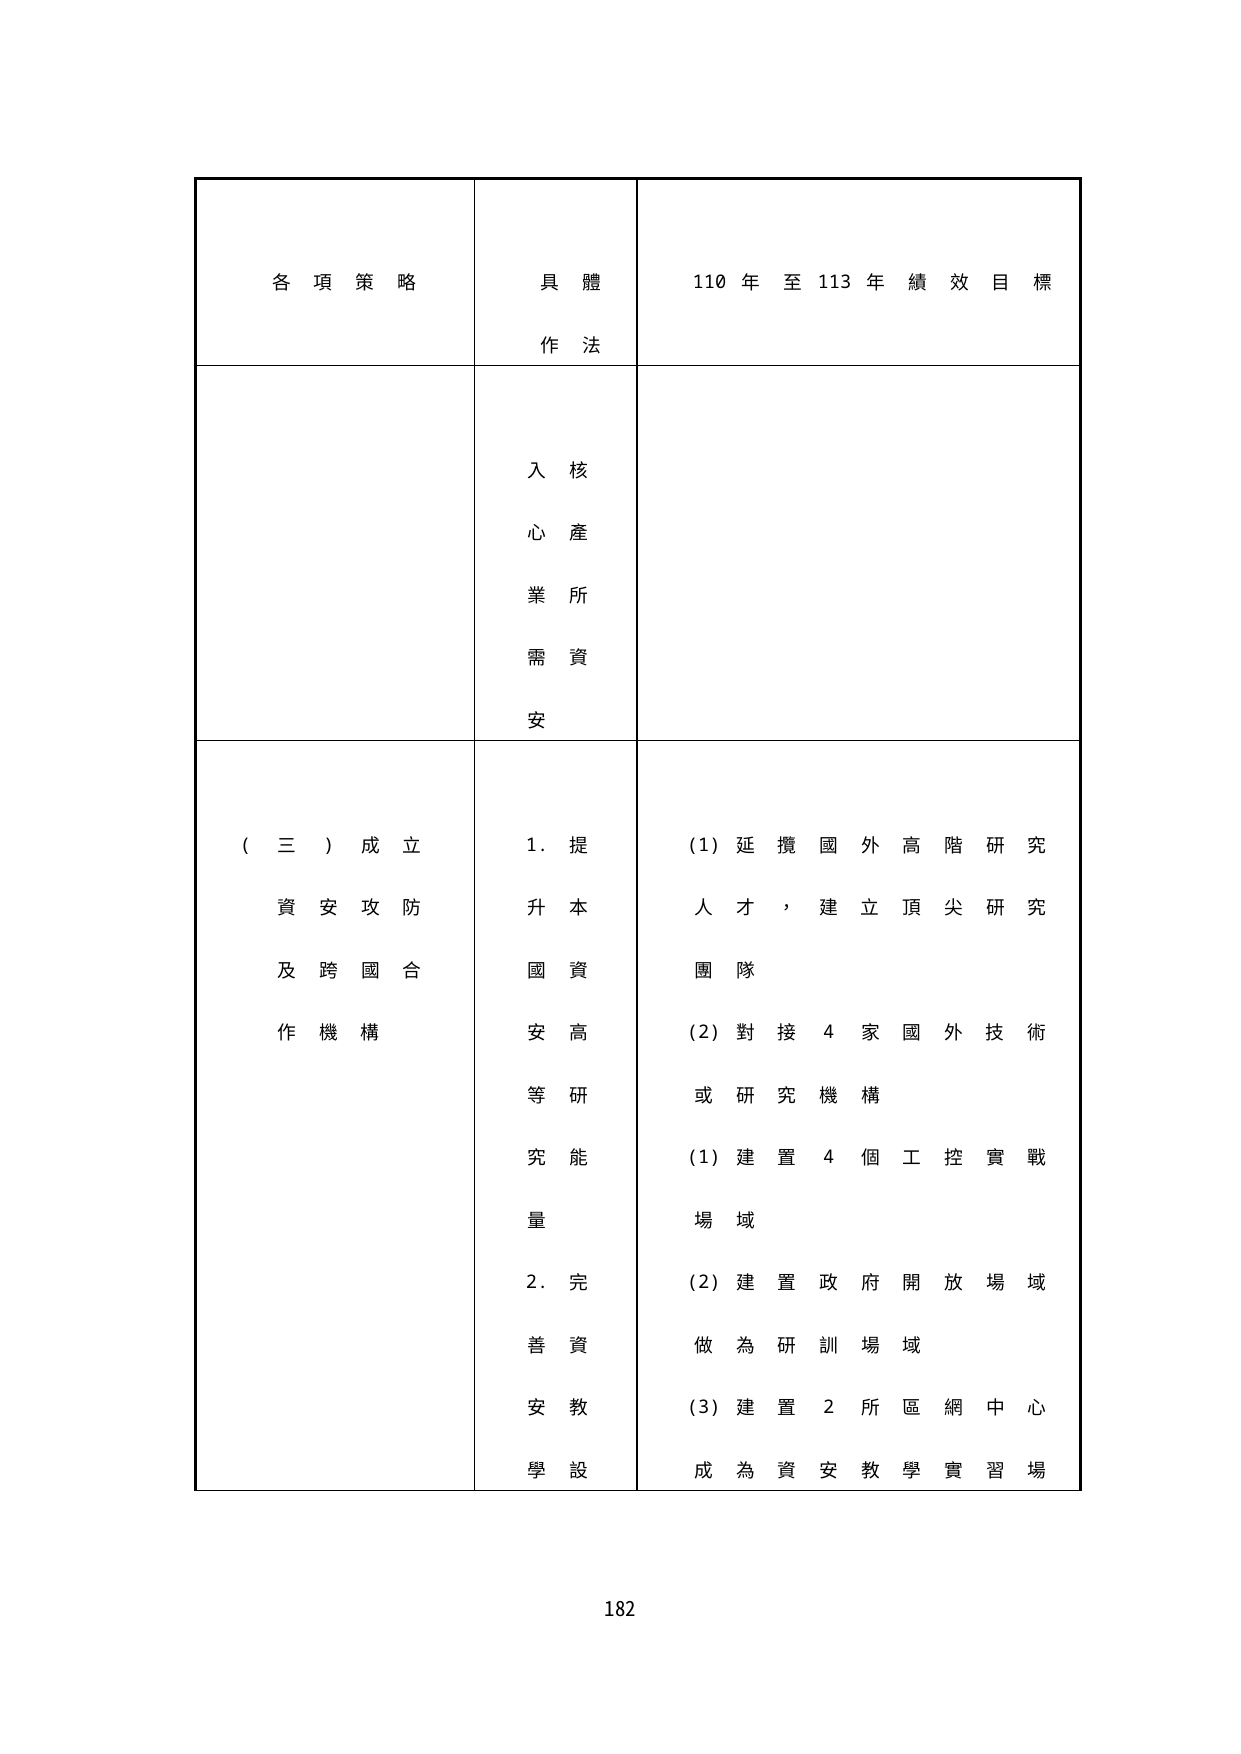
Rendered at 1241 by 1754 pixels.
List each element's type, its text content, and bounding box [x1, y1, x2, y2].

table_header 具體作法 [475, 180, 636, 365]
table_cell [638, 366, 1079, 740]
table_cell 1.提升本國資安高等研究能量 2.完善資安教學設 [475, 741, 636, 1490]
table_cell (1)延攬國外高階研究人才，建立頂尖研究團隊 (2)對接4家國外技術或研究機構 (1)建置4個工控實戰場域 (2)建置政府開放場域做為研訓場域 (3)建置2所區網中心成為資安教學實習場 [638, 741, 1079, 1490]
table_cell (三)成立資安攻防及跨國合作機構 [197, 741, 474, 1490]
table_header 110年至113年績效目標 [638, 180, 1079, 365]
table_cell [197, 366, 474, 740]
table_cell 入核心產業所需資安 [475, 366, 636, 740]
table_header 各項策略 [197, 180, 474, 365]
